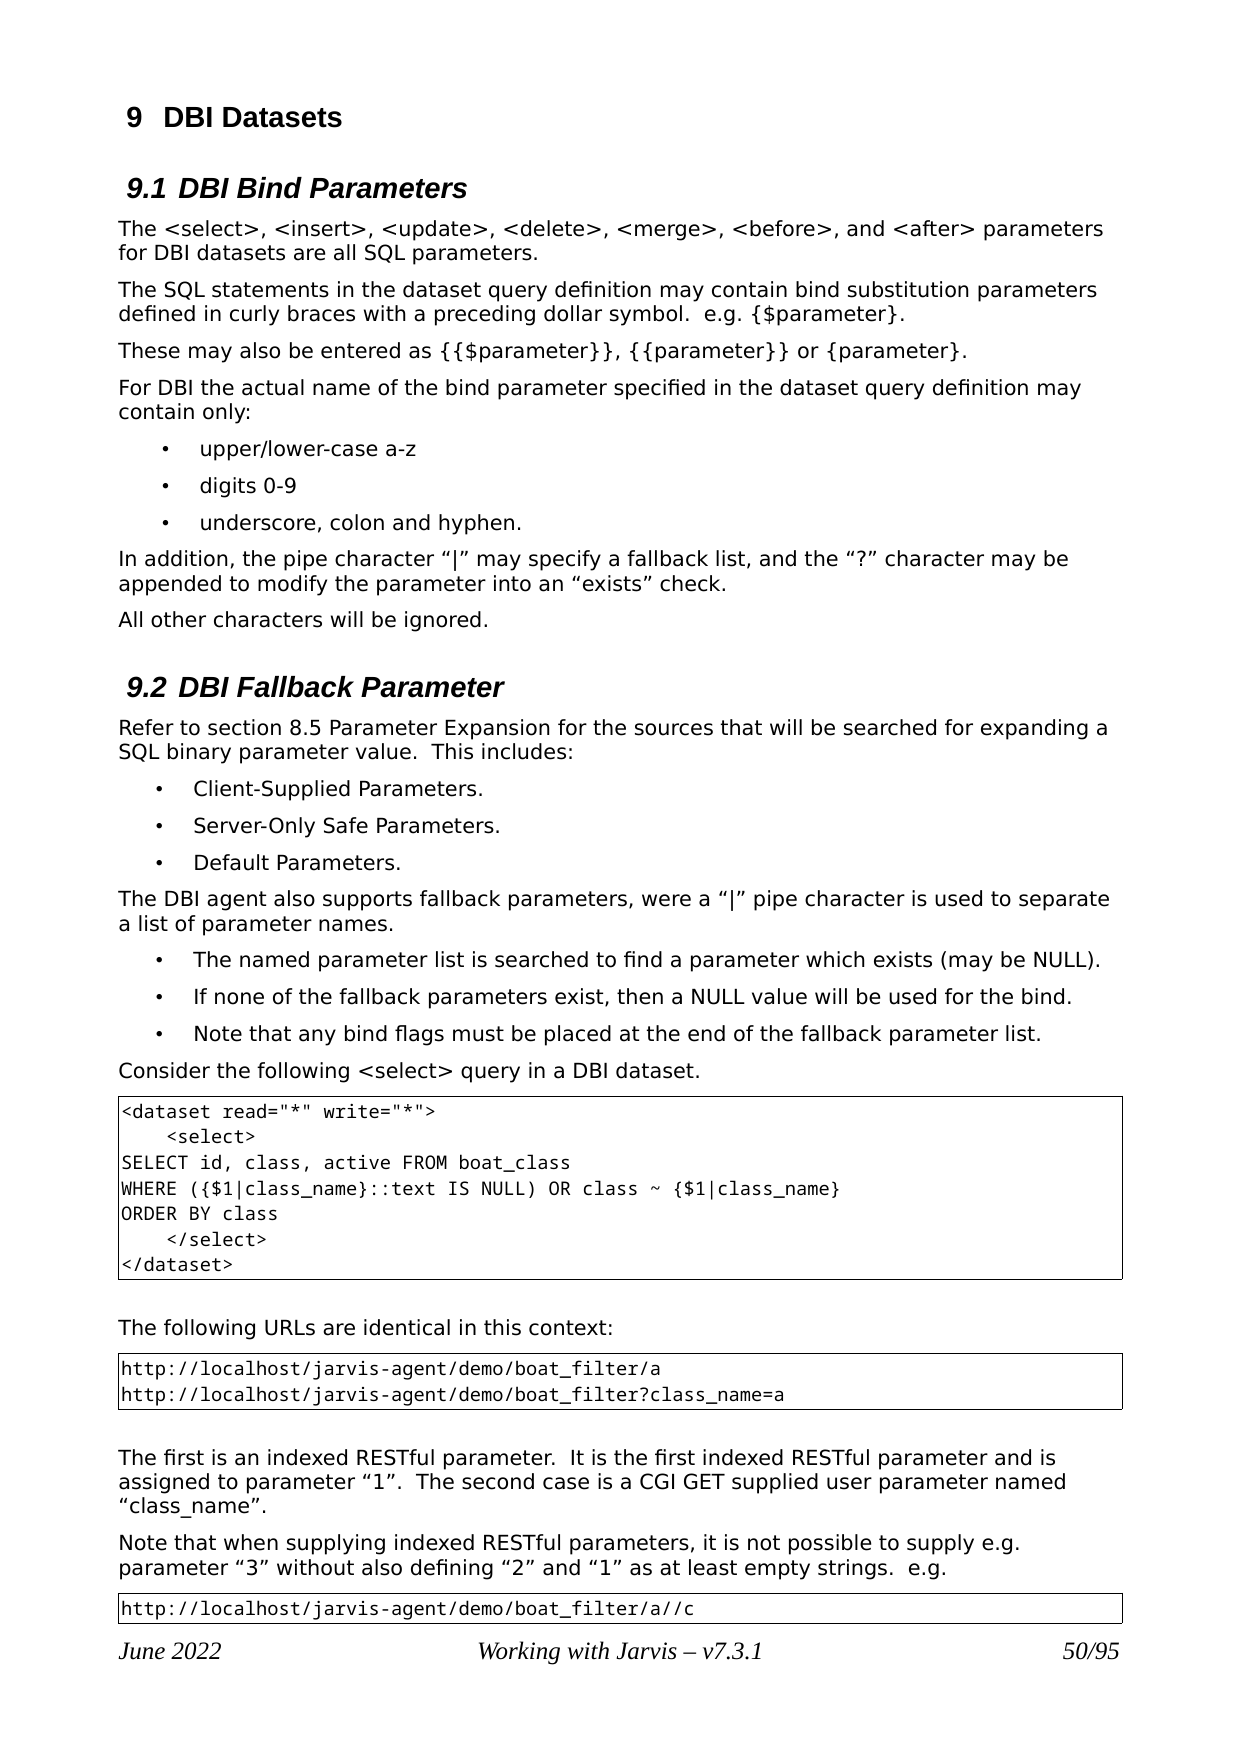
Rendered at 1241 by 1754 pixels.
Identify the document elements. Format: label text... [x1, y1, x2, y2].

text Refer to section 8.5 Parameter Expansion for the sources that will be searched for expanding a SQL binary parameter value. This includes: [118, 716, 1122, 765]
subtitle DBI Bind Parameters [118, 171, 1122, 204]
text For DBI the actual name of the bind parameter specified in the dataset query definition may contain only: [118, 376, 1122, 424]
text The first is an indexed RESTful parameter. It is the first indexed RESTful parameter and is assigned to parameter “1”. The second case is a CGI GET supplied user parameter named “class_name”. [118, 1446, 1122, 1519]
text The SQL statements in the dataset query definition may contain bind substitution parameters defined in curly braces with a preceding dollar symbol. e.g. {$parameter}. [118, 278, 1122, 327]
text http://localhost/jarvis-agent/demo/boat_filter/a//c [119, 1594, 1122, 1623]
text WHERE ({$1|class_name}::text IS NULL) OR class ~ {$1|class_name} [119, 1172, 1122, 1198]
subtitle DBI Datasets [118, 100, 1122, 133]
list digits 0-9 [162, 474, 1122, 498]
text SELECT id, class, active FROM boat_class [119, 1147, 1122, 1172]
text Note that when supplying indexed RESTful parameters, it is not possible to supply e.g. parameter “3” without also defining “2” and “1” as at least empty strings. e.g. [118, 1531, 1122, 1580]
text These may also be entered as {{$parameter}}, {{parameter}} or {parameter}. [118, 339, 1122, 363]
text </select> [119, 1223, 1122, 1249]
list Note that any bind flags must be placed at the end of the fallback parameter list. [156, 1022, 1122, 1046]
list The named parameter list is searched to find a parameter which exists (may be NULL). [156, 948, 1122, 973]
text The DBI agent also supports fallback parameters, were a “|” pipe character is used to separate a list of parameter names. [118, 887, 1122, 936]
list underscore, colon and hyphen. [162, 511, 1122, 535]
list If none of the fallback parameters exist, then a NULL value will be used for the bind. [156, 985, 1122, 1009]
text Consider the following <select> query in a DBI dataset. [118, 1059, 1122, 1083]
list upper/lower-case a-z [162, 437, 1122, 461]
text <select> [119, 1121, 1122, 1147]
text The following URLs are identical in this context: [118, 1316, 1122, 1341]
text All other characters will be ignored. [118, 608, 1122, 633]
text <dataset read="*" write="*"> [119, 1097, 1122, 1121]
list Default Parameters. [156, 851, 1122, 875]
text In addition, the pipe character “|” may specify a fallback list, and the “?” character may be appended to modify the parameter into an “exists” check. [118, 547, 1122, 596]
text ORDER BY class [119, 1198, 1122, 1223]
list Client-Supplied Parameters. [156, 777, 1122, 801]
text http://localhost/jarvis-agent/demo/boat_filter/a [119, 1354, 1122, 1378]
subtitle DBI Fallback Parameter [118, 670, 1122, 704]
list Server-Only Safe Parameters. [156, 814, 1122, 838]
text </dataset> [119, 1249, 1122, 1279]
text http://localhost/jarvis-agent/demo/boat_filter?class_name=a [119, 1378, 1122, 1409]
text The <select>, <insert>, <update>, <delete>, <merge>, <before>, and <after> parameters for DBI datasets are all SQL parameters. [118, 217, 1122, 266]
